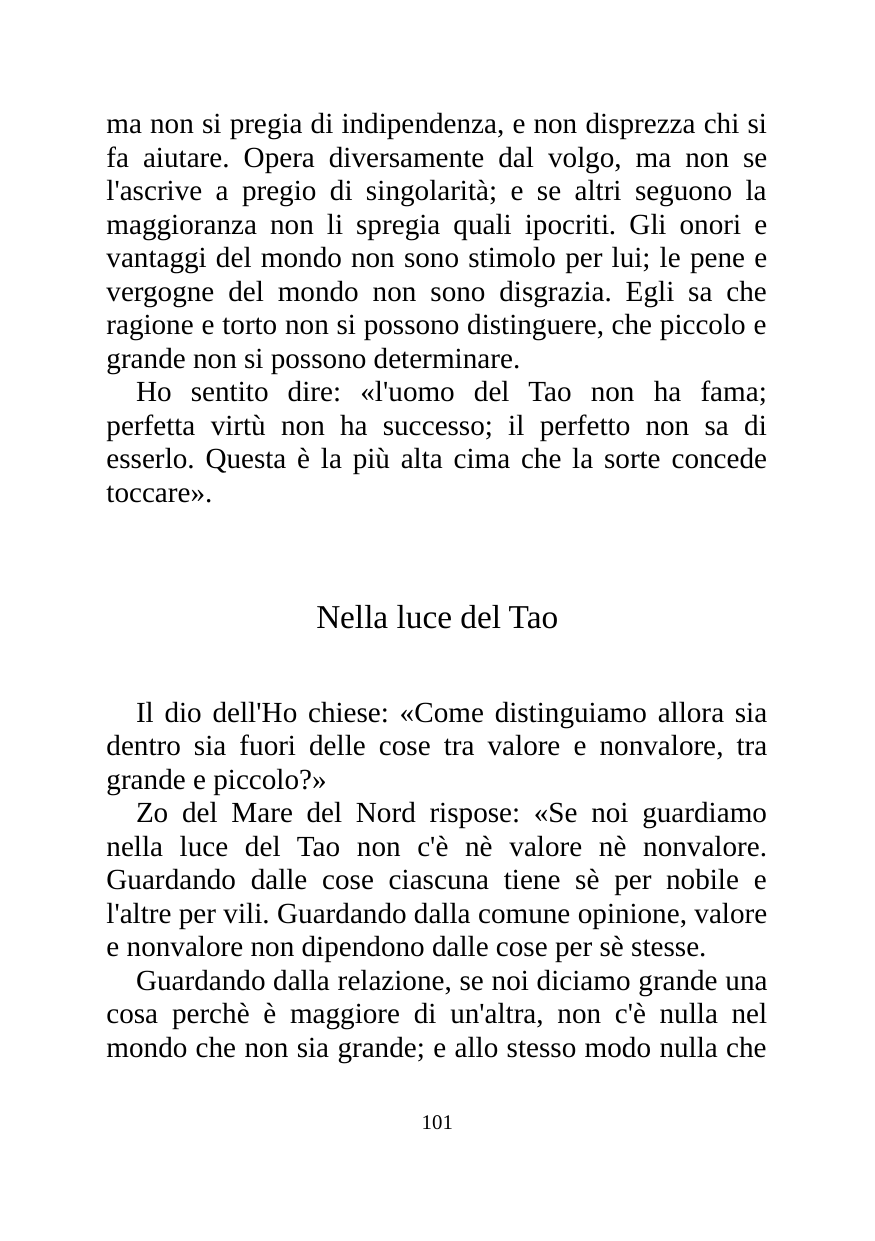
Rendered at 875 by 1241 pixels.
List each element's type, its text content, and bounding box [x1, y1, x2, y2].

text Ho sentito dire: «l'uomo del Tao non ha fama; perfetta virtù non ha successo; il perfetto non sa di esserlo. Questa è la più alta cima che la sorte concede toccare». [106, 374, 768, 509]
text Zo del Mare del Nord rispose: «Se noi guardiamo nella luce del Tao non c'è nè valore nè nonvalore. Guardando dalle cose ciascuna tiene sè per nobile e l'altre per vili. Guardando dalla comune opinione, valore e nonvalore non dipendono dalle cose per sè stesse. [106, 795, 768, 963]
subtitle Nella luce del Tao [106, 597, 768, 636]
text Guardando dalla relazione, se noi diciamo grande una cosa perchè è maggiore di un'altra, non c'è nulla nel mondo che non sia grande; e allo stesso modo nulla che [106, 963, 768, 1064]
text Il dio dell'Ho chiese: «Come distinguiamo allora sia dentro sia fuori delle cose tra valore e nonvalore, tra grande e piccolo?» [106, 695, 768, 795]
text ma non si pregia di indipendenza, e non disprezza chi si fa aiutare. Opera diversamente dal volgo, ma non se l'ascrive a pregio di singolarità; e se altri seguono la maggioranza non li spregia quali ipocriti. Gli onori e vantaggi del mondo non sono stimolo per lui; le pene e vergogne del mondo non sono disgrazia. Egli sa che ragione e torto non si possono distinguere, che piccolo e grande non si possono determinare. [106, 106, 768, 374]
